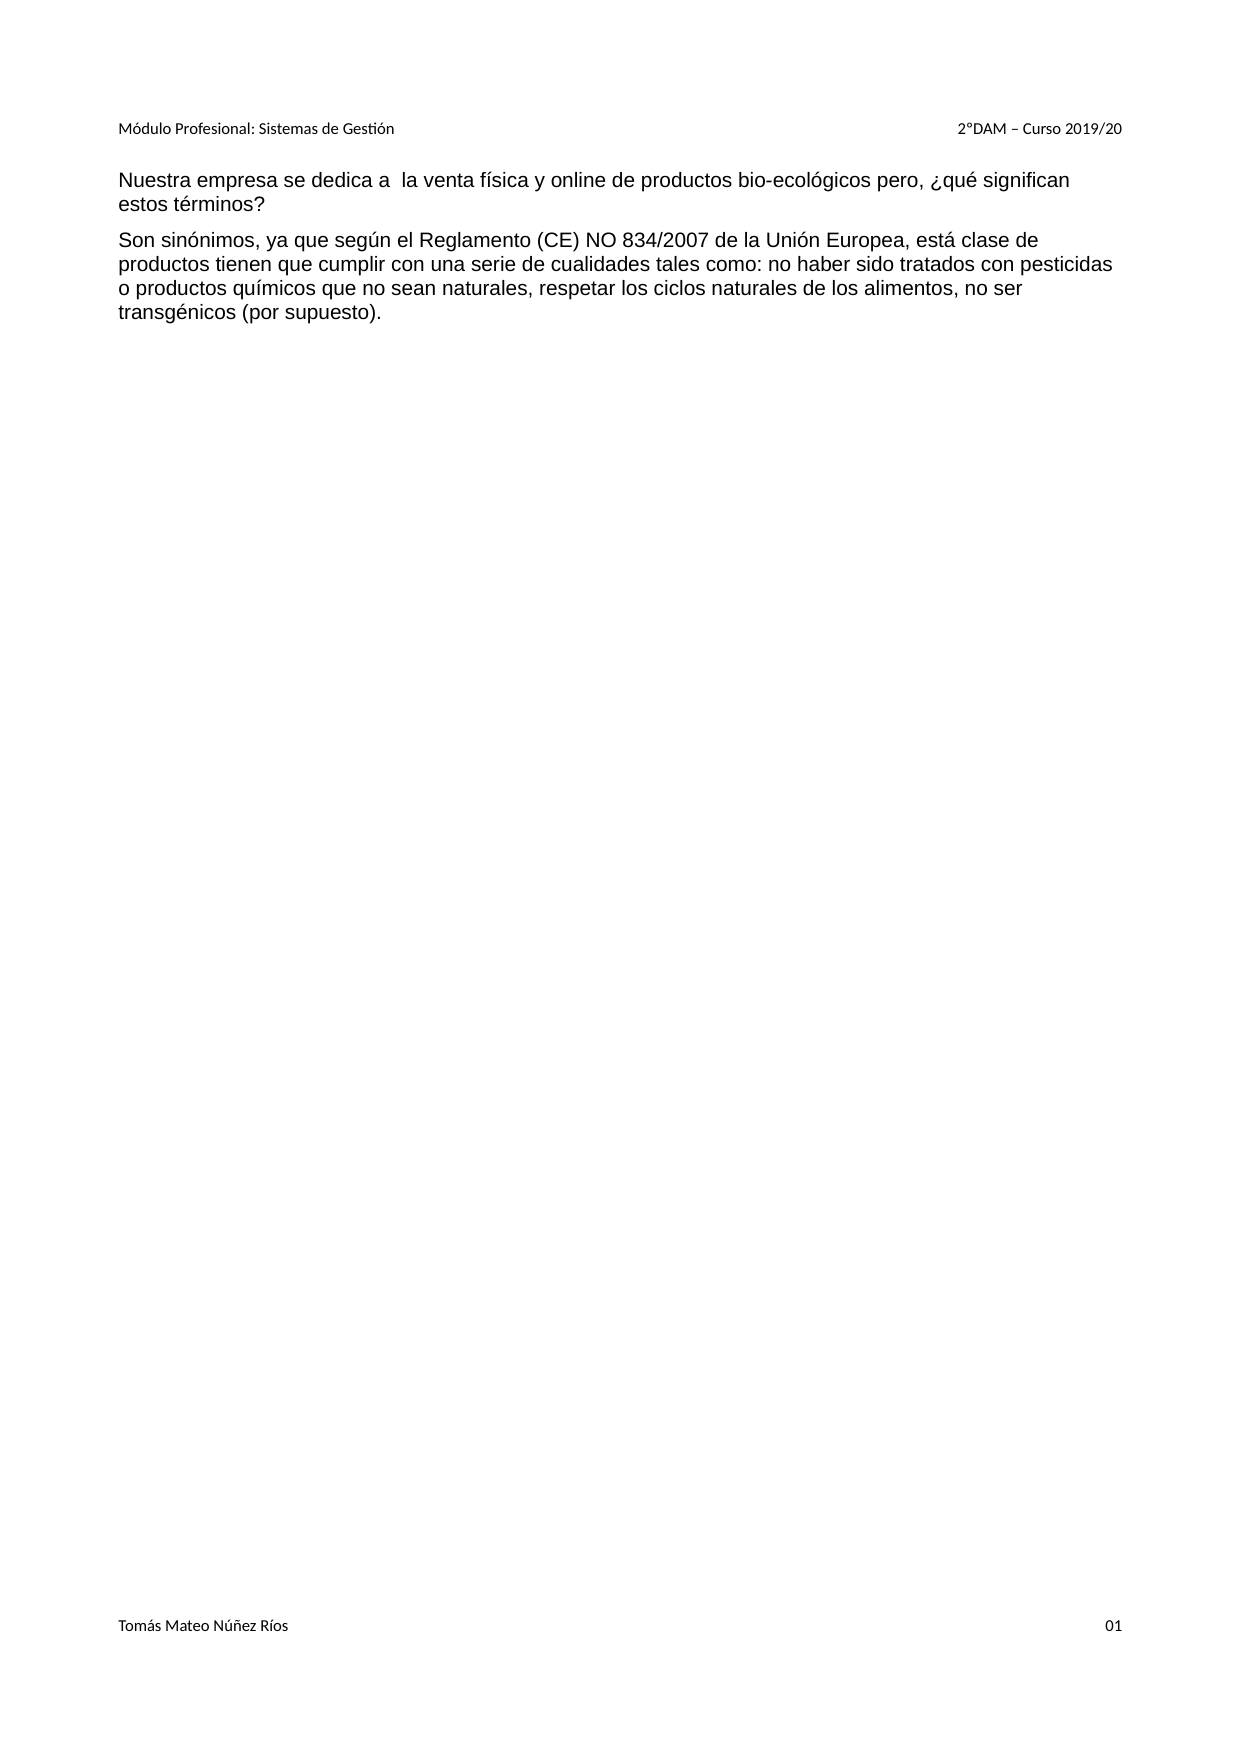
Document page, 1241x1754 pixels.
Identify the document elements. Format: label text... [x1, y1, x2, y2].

text Son sinónimos, ya que según el Reglamento (CE) NO 834/2007 de la Unión Europea, está clase de productos tienen que cumplir con una serie de cualidades tales como: no haber sido tratados con pesticidas o productos químicos que no sean naturales, respetar los ciclos naturales de los alimentos, no ser transgénicos (por supuesto). [118, 228, 1122, 324]
text Nuestra empresa se dedica a la venta física y online de productos bio-ecológicos pero, ¿qué significan estos términos? [118, 168, 1122, 216]
